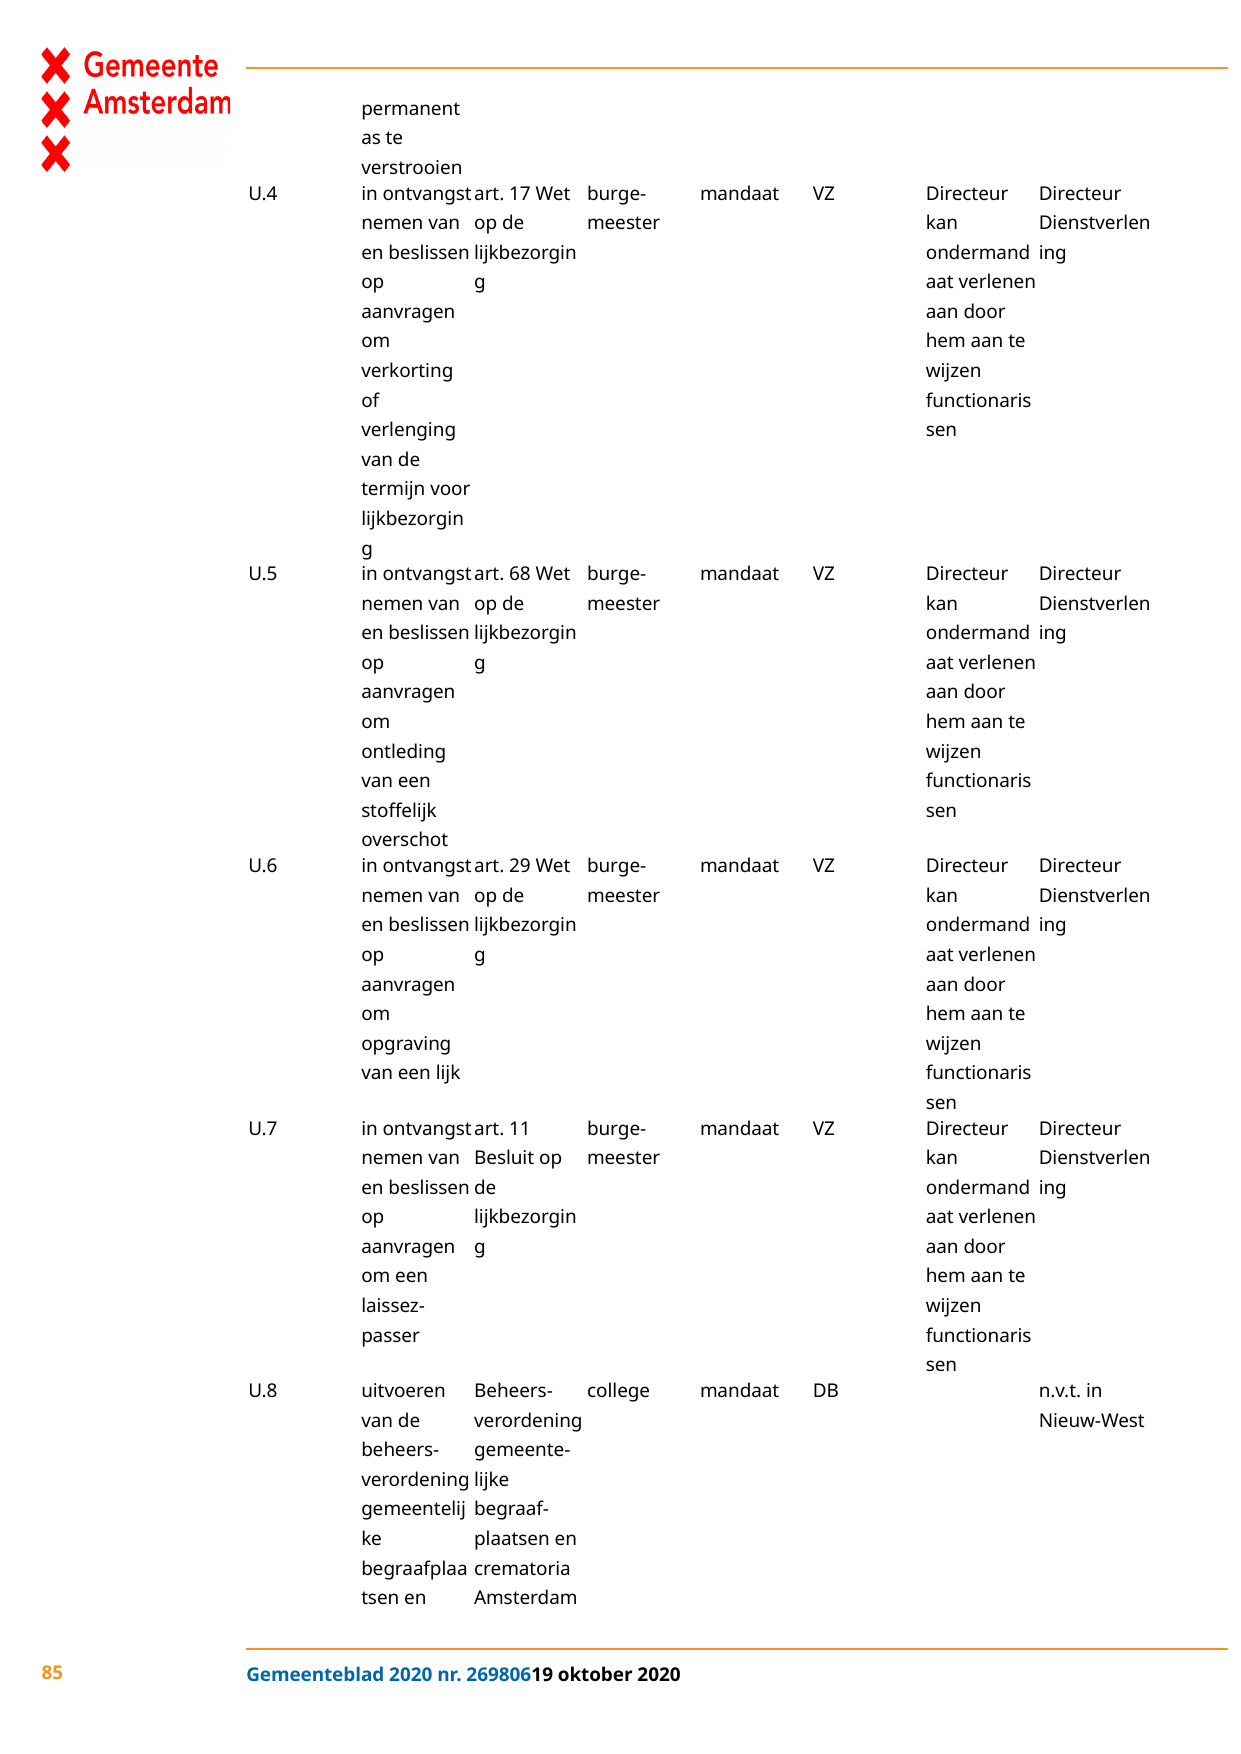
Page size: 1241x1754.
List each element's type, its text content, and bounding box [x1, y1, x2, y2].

table_cell [248, 95, 361, 180]
table_cell mandaat [700, 853, 813, 1115]
table_cell [926, 95, 1038, 180]
table_cell Directeur Dienstverlening [1039, 853, 1152, 1115]
table_cell college [587, 1377, 700, 1610]
table_cell [587, 95, 700, 180]
table_cell Directeur Dienstverlening [1039, 560, 1152, 852]
table_cell in ontvangst nemen van en beslissen op aanvragen om een laissez-passer [361, 1115, 474, 1377]
table_cell burge-meester [587, 853, 700, 1115]
table_cell U.8 [248, 1377, 361, 1610]
table_cell Directeur kan ondermandaat verlenen aan door hem aan te wijzen functionarissen [926, 560, 1038, 852]
table_cell [813, 95, 926, 180]
table_cell in ontvangst nemen van en beslissen op aanvragen om opgraving van een lijk [361, 853, 474, 1115]
picture [41, 47, 231, 172]
table_cell n.v.t. in Nieuw-West [1039, 1377, 1152, 1610]
table_cell in ontvangst nemen van en beslissen op aanvragen om ontleding van een stoffelijk overschot [361, 560, 474, 852]
table_cell art. 29 Wet op de lijkbezorging [474, 853, 587, 1115]
table_cell [1039, 95, 1152, 180]
table_cell mandaat [700, 1377, 813, 1610]
table_cell in ontvangst nemen van en beslissen op aanvragen om verkorting of verlenging van de termijn voor lijkbezorging [361, 180, 474, 560]
table_cell mandaat [700, 180, 813, 560]
table_cell Directeur kan ondermandaat verlenen aan door hem aan te wijzen functionarissen [926, 180, 1038, 560]
table_cell burge-meester [587, 560, 700, 852]
table_cell Directeur kan ondermandaat verlenen aan door hem aan te wijzen functionarissen [926, 1115, 1038, 1377]
table_cell uitvoeren van de beheers-verordening gemeentelijke begraafplaatsen en [361, 1377, 474, 1610]
table_cell burge-meester [587, 180, 700, 560]
table_cell [474, 95, 587, 180]
table_cell art. 17 Wet op de lijkbezorging [474, 180, 587, 560]
table_cell Directeur Dienstverlening [1039, 180, 1152, 560]
table_cell U.5 [248, 560, 361, 852]
table_cell [926, 1377, 1038, 1610]
table_cell U.7 [248, 1115, 361, 1377]
table_cell [700, 95, 813, 180]
table_cell VZ [813, 560, 926, 852]
table_cell burge-meester [587, 1115, 700, 1377]
table_cell Directeur Dienstverlening [1039, 1115, 1152, 1377]
table_cell VZ [813, 180, 926, 560]
table_cell U.4 [248, 180, 361, 560]
table_cell art. 11 Besluit op de lijkbezorging [474, 1115, 587, 1377]
table_cell VZ [813, 853, 926, 1115]
table_cell mandaat [700, 560, 813, 852]
table_cell mandaat [700, 1115, 813, 1377]
table_cell VZ [813, 1115, 926, 1377]
table_cell U.6 [248, 853, 361, 1115]
table_cell permanent as te verstrooien [361, 95, 474, 180]
table_cell art. 68 Wet op de lijkbezorging [474, 560, 587, 852]
table_cell Beheers-verordening gemeente-lijke begraaf-plaatsen en crematoria Amsterdam [474, 1377, 587, 1610]
table_cell Directeur kan ondermandaat verlenen aan door hem aan te wijzen functionarissen [926, 853, 1038, 1115]
table_cell DB [813, 1377, 926, 1610]
